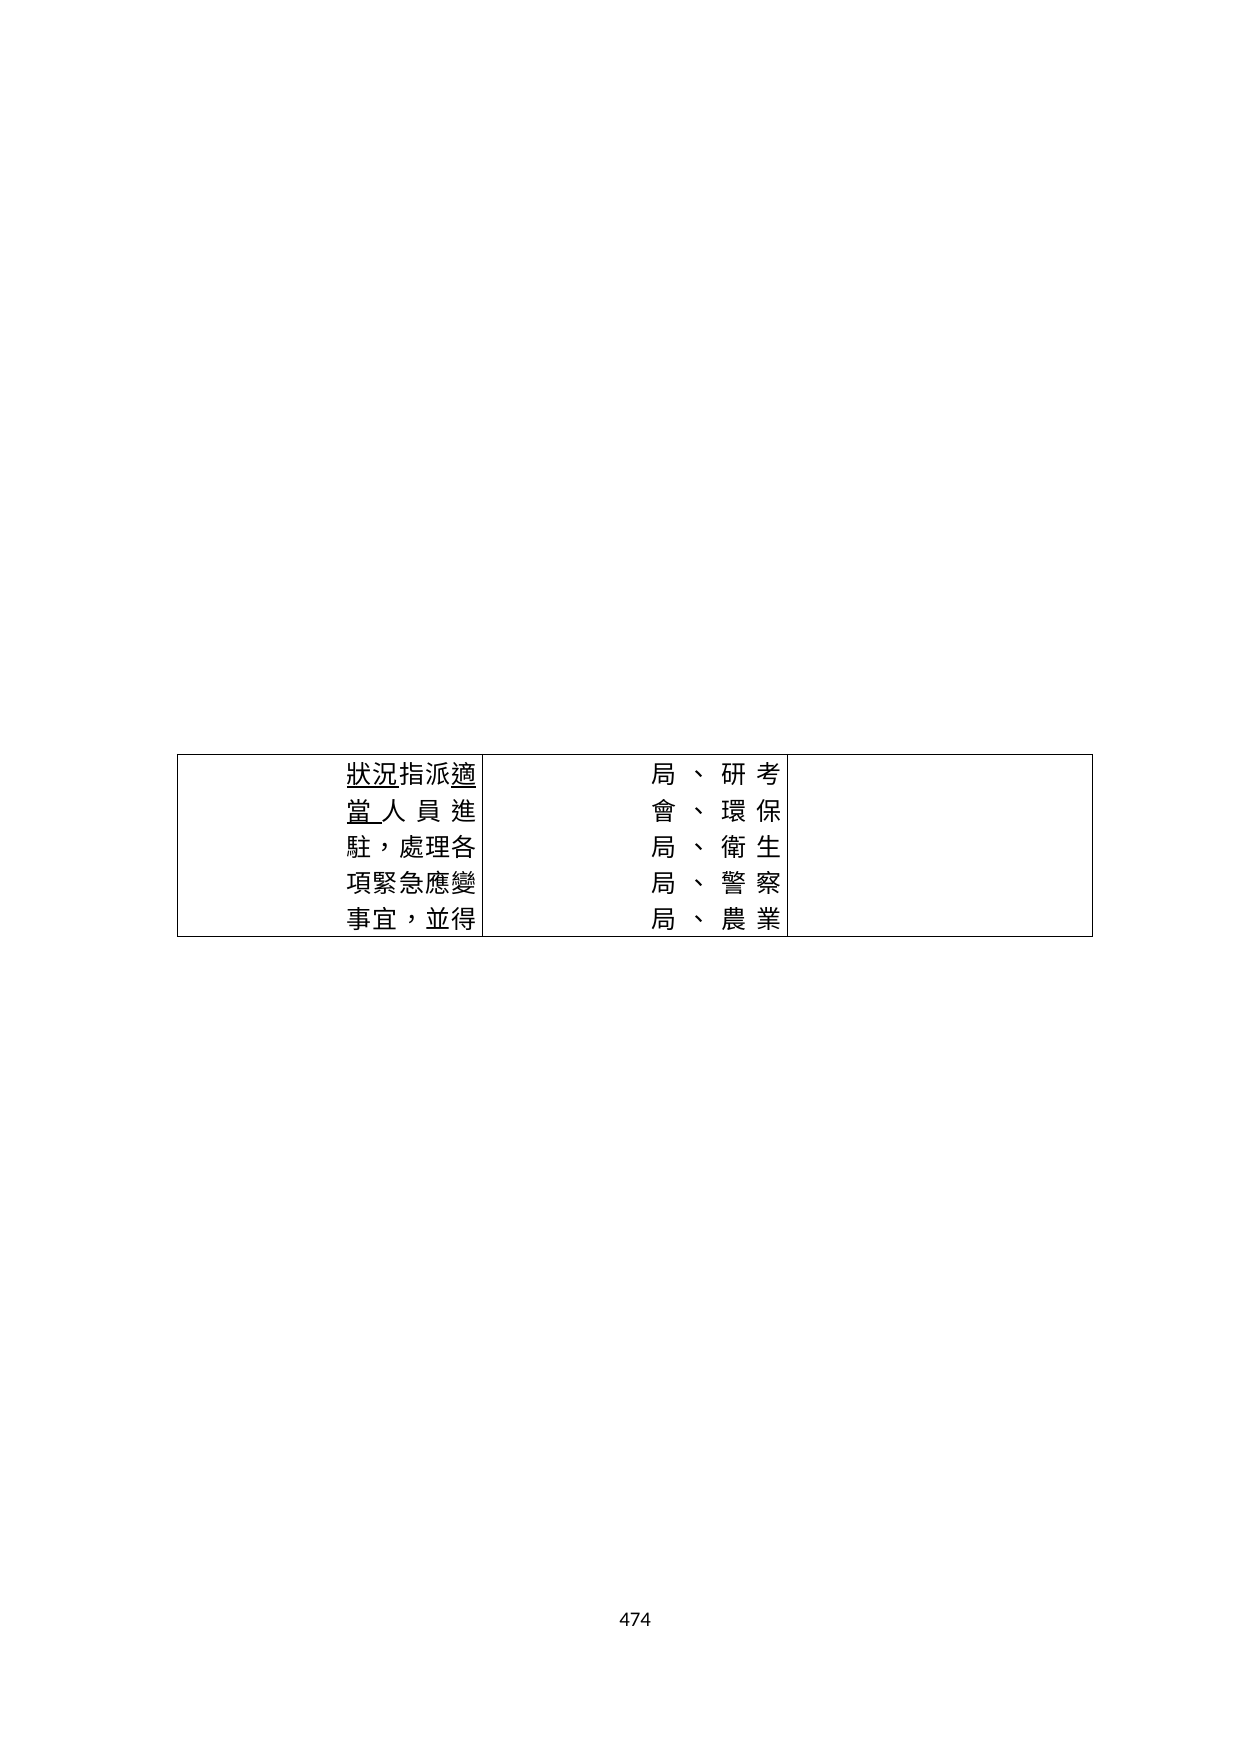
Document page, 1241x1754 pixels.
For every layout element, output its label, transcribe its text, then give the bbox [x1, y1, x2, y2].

table_cell 局、研考會、環保局、衛生局、警察局、農業 [483, 755, 787, 936]
table_cell 狀況指派適當人員進駐，處理各項緊急應變事宜，並得 [178, 755, 482, 936]
table_cell [788, 755, 1092, 936]
